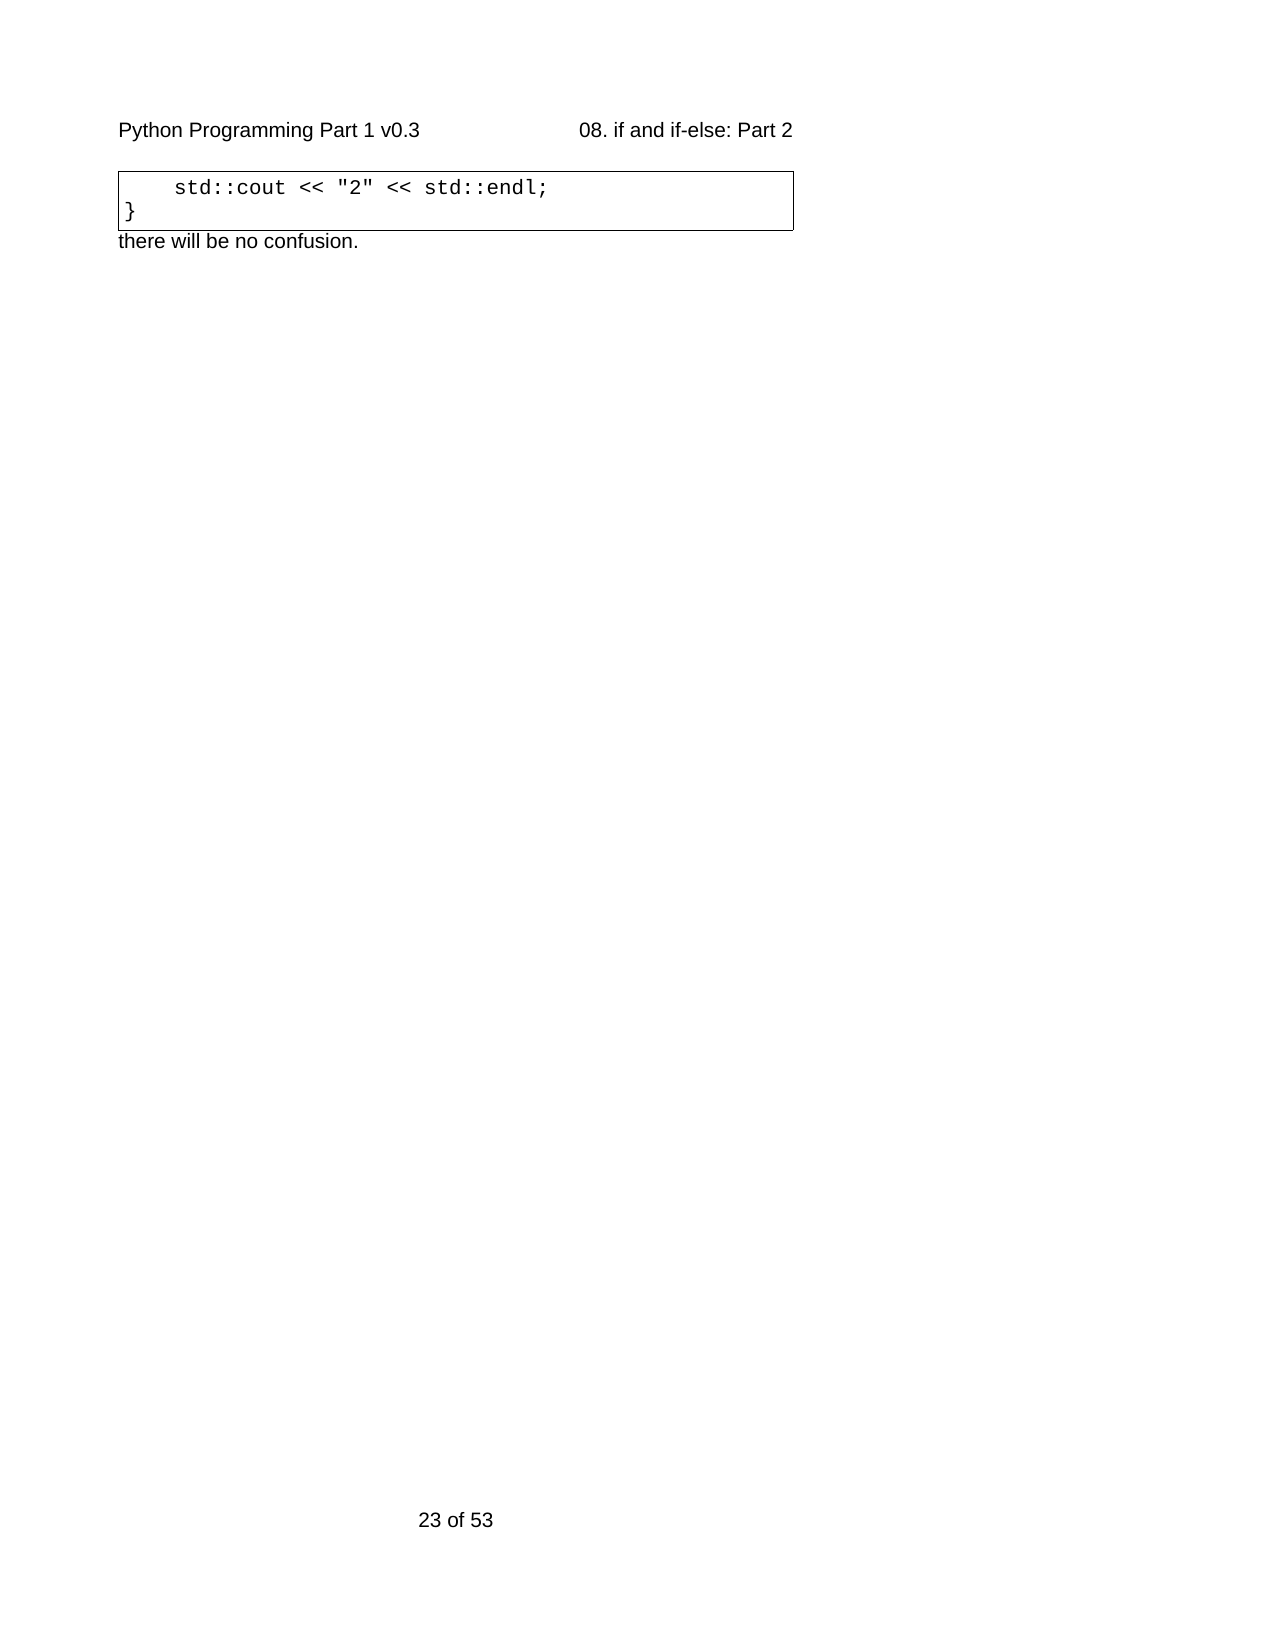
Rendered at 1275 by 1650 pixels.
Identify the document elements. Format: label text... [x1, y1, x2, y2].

table_header std::cout << "2" << std::endl; } [119, 172, 793, 230]
text there will be no confusion. [118, 231, 793, 253]
